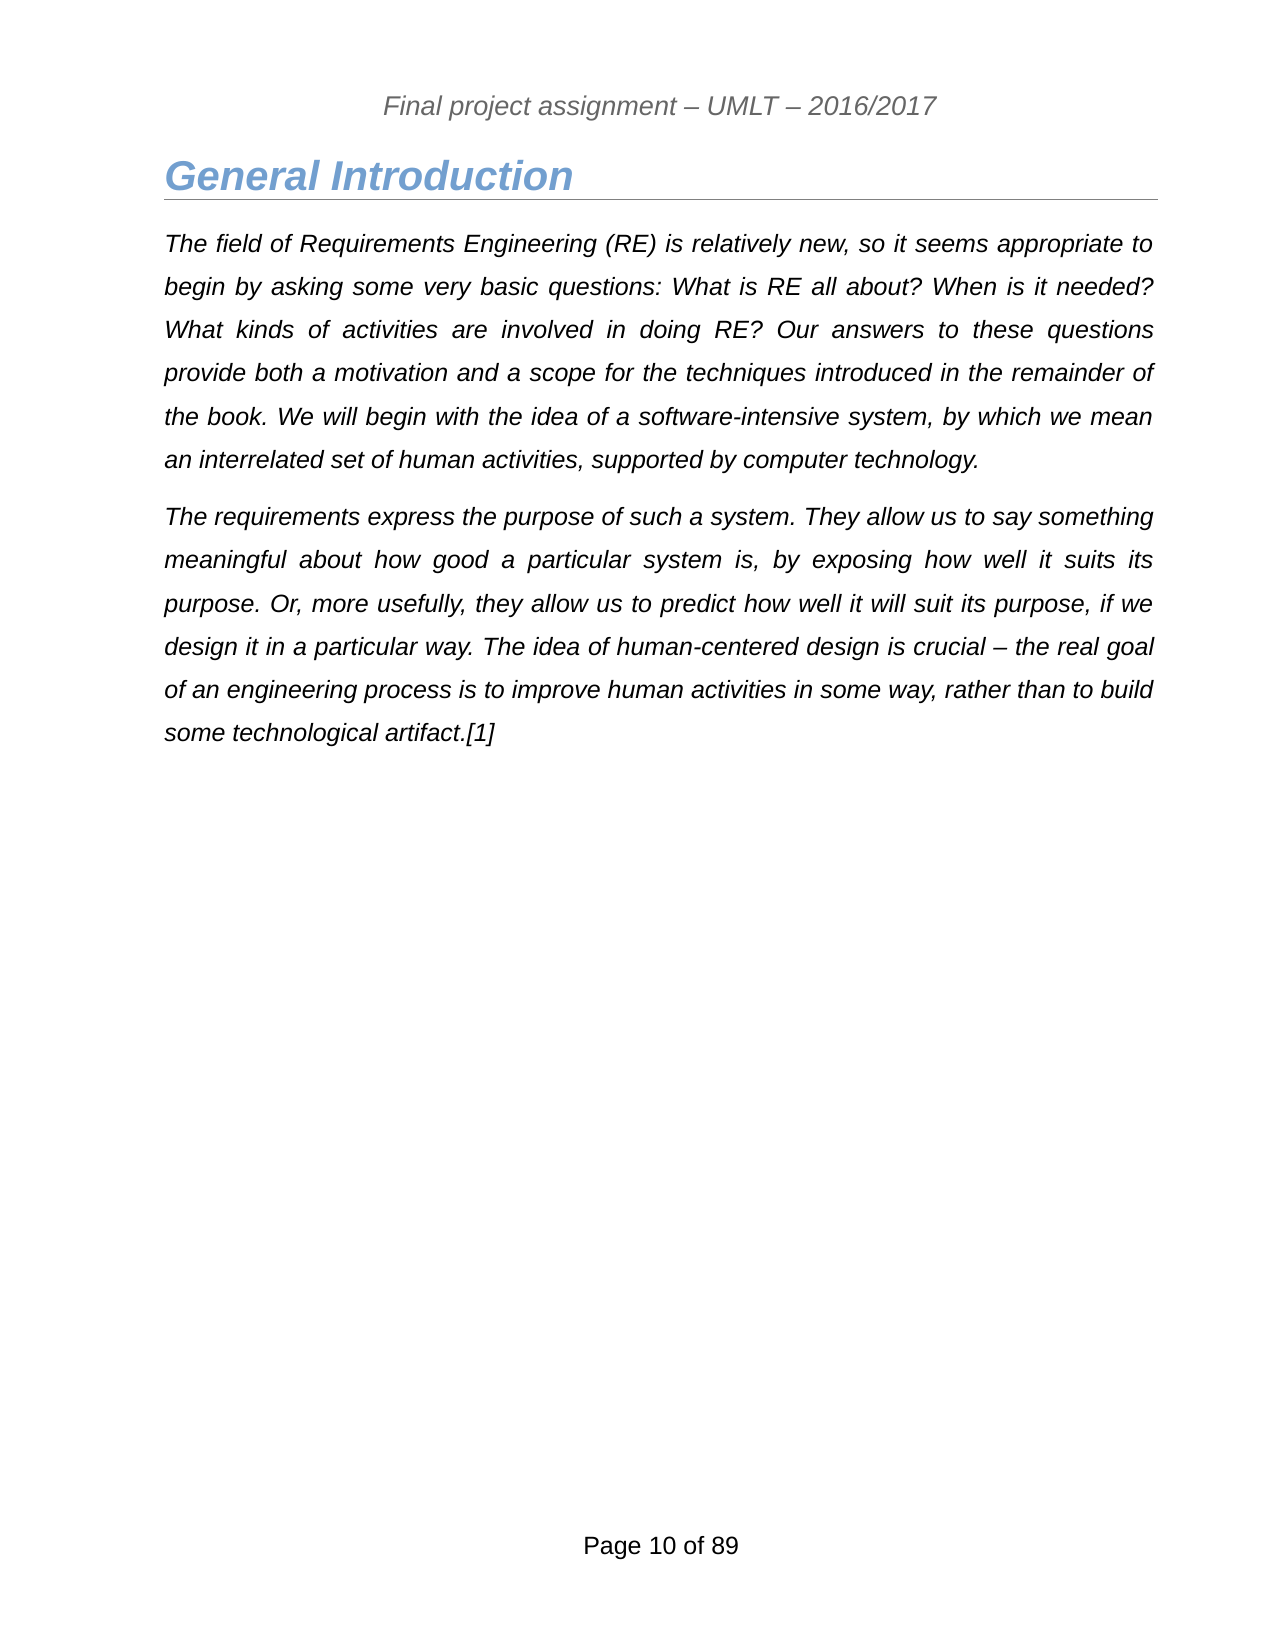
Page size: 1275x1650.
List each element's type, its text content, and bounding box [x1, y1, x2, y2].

text The requirements express the purpose of such a system. They allow us to say something meaningful about how good a particular system is, by exposing how well it suits its purpose. Or, more usefully, they allow us to predict how well it will suit its purpose, if we design it in a particular way. The idea of human-centered design is crucial – the real goal of an engineering process is to improve human activities in some way, rather than to build some technological artifact.[1] [164, 502, 1158, 747]
text General Introduction [164, 151, 1158, 199]
text The field of Requirements Engineering (RE) is relatively new, so it seems appropriate to begin by asking some very basic questions: What is RE all about? When is it needed? What kinds of activities are involved in doing RE? Our answers to these questions provide both a motivation and a scope for the techniques introduced in the remainder of the book. We will begin with the idea of a software-intensive system, by which we mean an interrelated set of human activities, supported by computer technology. [164, 229, 1158, 473]
